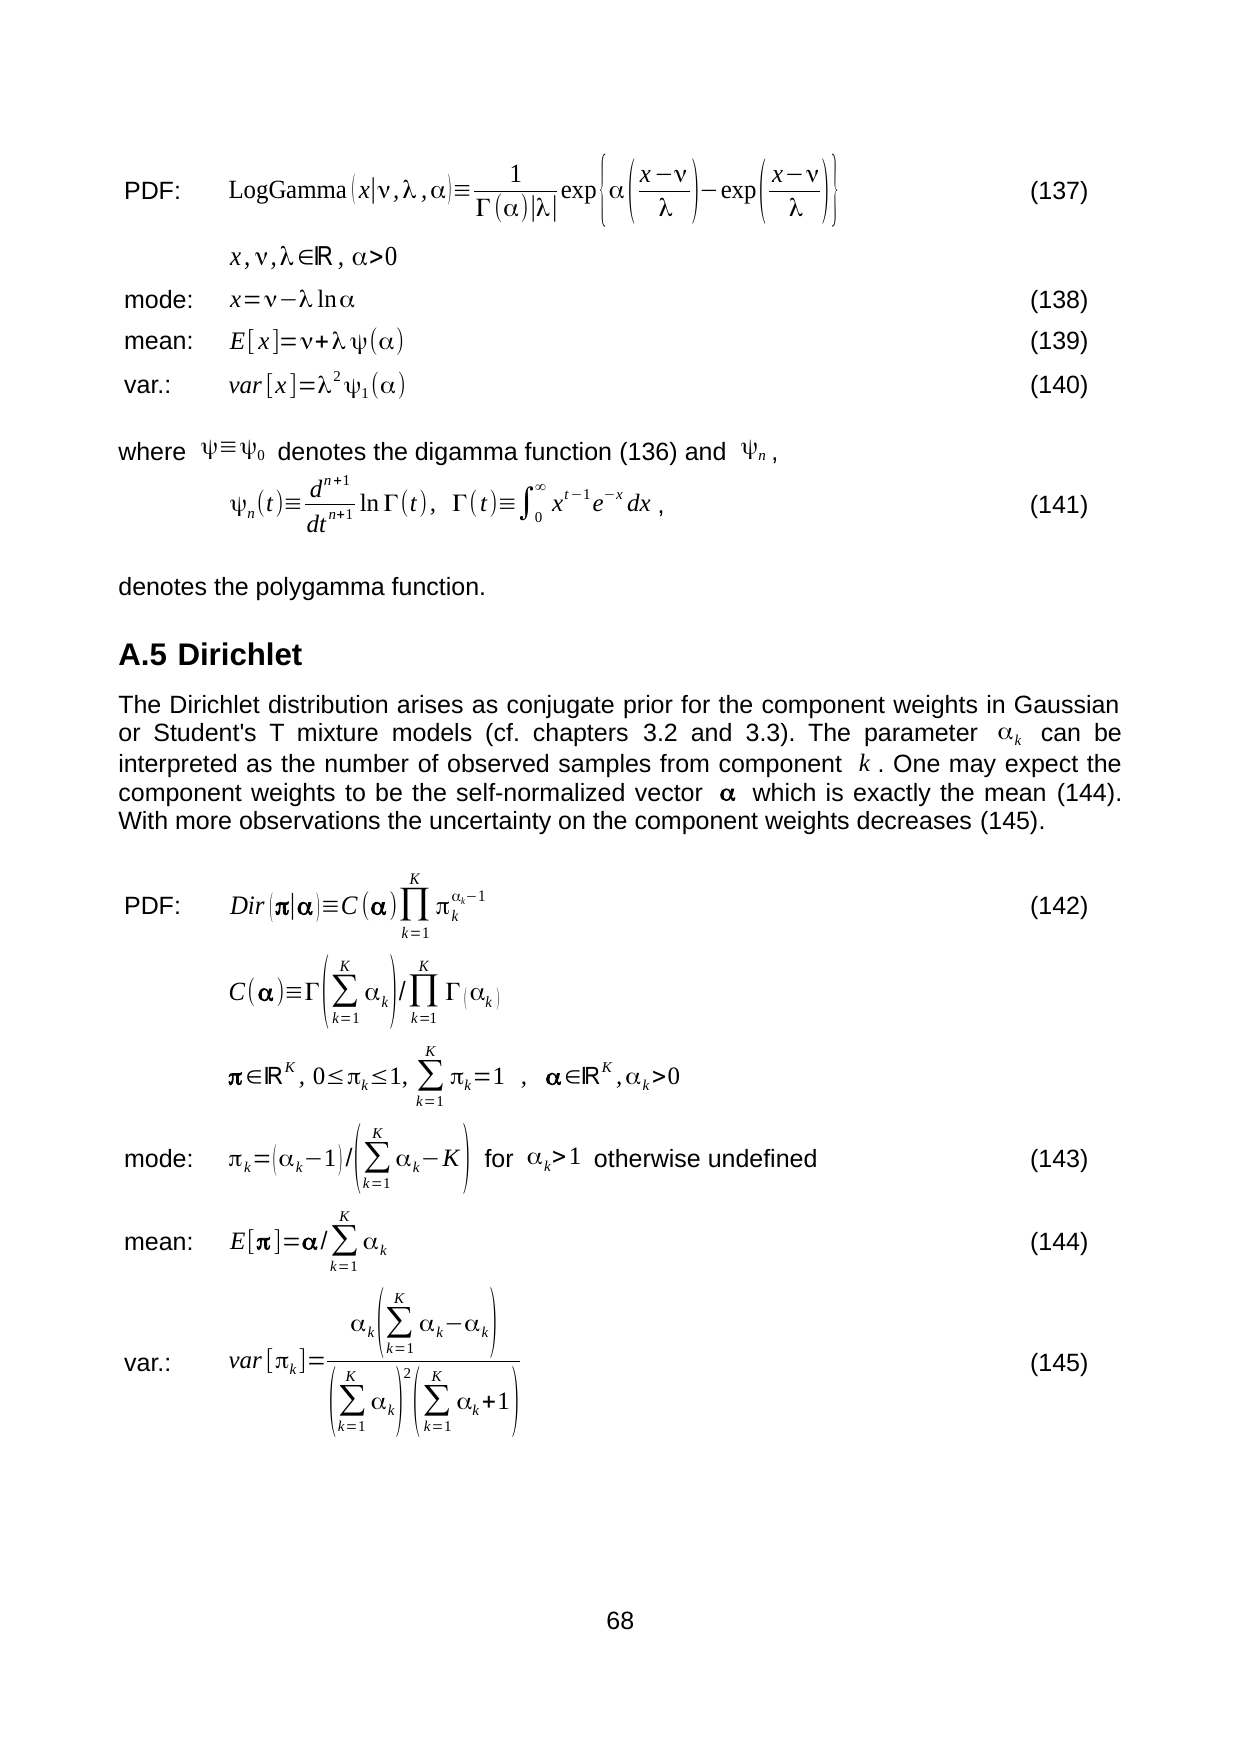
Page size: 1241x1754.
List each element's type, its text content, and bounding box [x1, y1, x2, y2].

table_cell mode: [118, 280, 217, 320]
table_cell var.: [118, 361, 217, 408]
table_header (141) [1024, 466, 1123, 543]
table_cell [217, 1037, 1024, 1116]
table_cell [217, 1280, 1024, 1444]
table_cell (139) [1024, 320, 1123, 361]
table_cell (143) [1024, 1116, 1123, 1201]
table_cell mean: [118, 320, 217, 361]
table_cell [217, 320, 1024, 361]
text The Dirichlet distribution arises as conjugate prior for the component weights in Gaussian or Student's T mixture models (cf. chapters 3.2 and 3.3). The parameter can be interpreted as the number of observed samples from component . One may expect the component weights to be the self-normalized vector which is exactly the mean (144). With more observations the uncertainty on the component weights decreases (145). [118, 689, 1122, 835]
table_cell mean: [118, 1201, 217, 1280]
table_cell [217, 947, 1024, 1037]
table_header [118, 466, 216, 543]
table_cell [217, 280, 1024, 320]
table_header PDF: [118, 864, 217, 947]
table_cell [118, 1037, 217, 1116]
table_cell [118, 234, 217, 280]
table_cell [118, 947, 217, 1037]
table_cell [217, 361, 1024, 408]
table_header (142) [1024, 864, 1123, 947]
table_cell [1024, 234, 1123, 280]
table_cell [217, 1201, 1024, 1280]
table_cell mode: [118, 1116, 217, 1201]
table_cell (140) [1024, 361, 1123, 408]
table_cell (144) [1024, 1201, 1123, 1280]
text where denotes the digamma function (136) and , [118, 437, 1122, 466]
table_cell [1024, 1037, 1123, 1116]
table_cell (145) [1024, 1280, 1123, 1444]
table_header PDF: [118, 147, 217, 234]
table_header , [216, 466, 1024, 543]
table_cell for otherwise undefined [217, 1116, 1024, 1201]
table_header (137) [1024, 147, 1123, 234]
table_cell (138) [1024, 280, 1123, 320]
text denotes the polygamma function. [118, 572, 1122, 601]
table_cell [217, 234, 1024, 280]
table_cell var.: [118, 1280, 217, 1444]
table_cell [1024, 947, 1123, 1037]
table_header [217, 147, 1024, 234]
table_header [217, 864, 1024, 947]
title Dirichlet [118, 636, 1122, 672]
